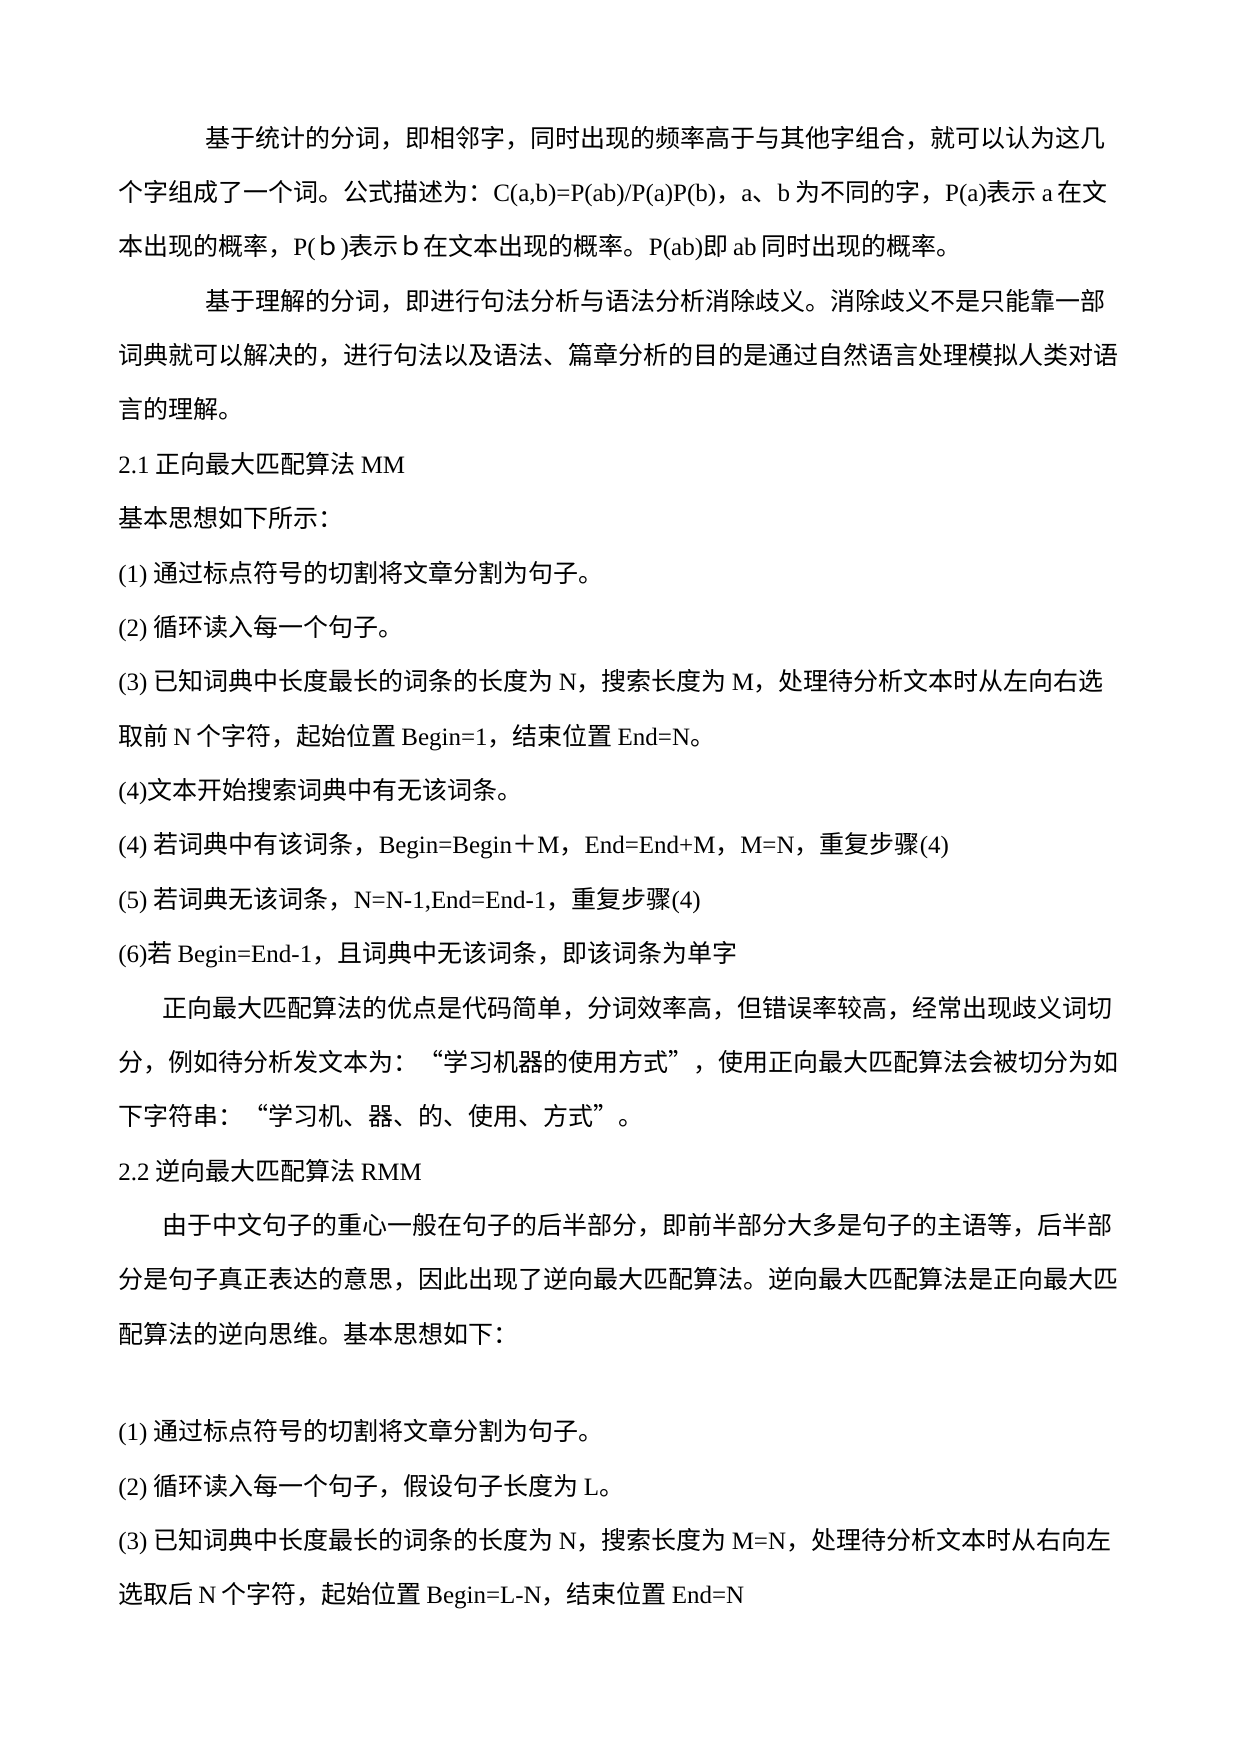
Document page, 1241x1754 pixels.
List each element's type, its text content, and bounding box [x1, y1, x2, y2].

text 2.2 逆向最大匹配算法RMM [118, 1151, 1122, 1187]
text (3) 已知词典中长度最长的词条的长度为N，搜索长度为M=N，处理待分析文本时从右向左选取后N个字符，起始位置Begin=L-N，结束位置End=N [118, 1521, 1122, 1611]
text 2.1 正向最大匹配算法MM [118, 444, 1122, 481]
text (5) 若词典无该词条，N=N-1,End=End-1，重复步骤(4) [118, 879, 1122, 916]
text (1) 通过标点符号的切割将文章分割为句子。 [118, 1412, 1122, 1448]
text (2) 循环读入每一个句子，假设句子长度为L。 [118, 1466, 1122, 1502]
text 基本思想如下所示： [118, 499, 1122, 535]
text (4)文本开始搜索词典中有无该词条。 [118, 771, 1122, 807]
text (4) 若词典中有该词条，Begin=Begin＋M，End=End+M，M=N，重复步骤(4) [118, 825, 1122, 861]
text 基于统计的分词，即相邻字，同时出现的频率高于与其他字组合，就可以认为这几个字组成了一个词。公式描述为：C(a,b)=P(ab)/P(a)P(b)，a、b为不同的字，P(a)表示a在文本出现的概率，P(ｂ)表示ｂ在文本出现的概率。P(ab)即ab同时出现的概率。 [118, 118, 1122, 263]
text (1) 通过标点符号的切割将文章分割为句子。 [118, 553, 1122, 589]
text (2) 循环读入每一个句子。 [118, 607, 1122, 644]
text 基于理解的分词，即进行句法分析与语法分析消除歧义。消除歧义不是只能靠一部词典就可以解决的，进行句法以及语法、篇章分析的目的是通过自然语言处理模拟人类对语言的理解。 [118, 281, 1122, 426]
text 由于中文句子的重心一般在句子的后半部分，即前半部分大多是句子的主语等，后半部分是句子真正表达的意思，因此出现了逆向最大匹配算法。逆向最大匹配算法是正向最大匹配算法的逆向思维。基本思想如下： [118, 1206, 1122, 1351]
text 正向最大匹配算法的优点是代码简单，分词效率高，但错误率较高，经常出现歧义词切分，例如待分析发文本为：“学习机器的使用方式”，使用正向最大匹配算法会被切分为如下字符串：“学习机、器、的、使用、方式”。 [118, 988, 1122, 1133]
text (6)若Begin=End-1，且词典中无该词条，即该词条为单字 [118, 934, 1122, 970]
text (3) 已知词典中长度最长的词条的长度为N，搜索长度为M，处理待分析文本时从左向右选取前N个字符，起始位置Begin=1，结束位置End=N。 [118, 662, 1122, 752]
